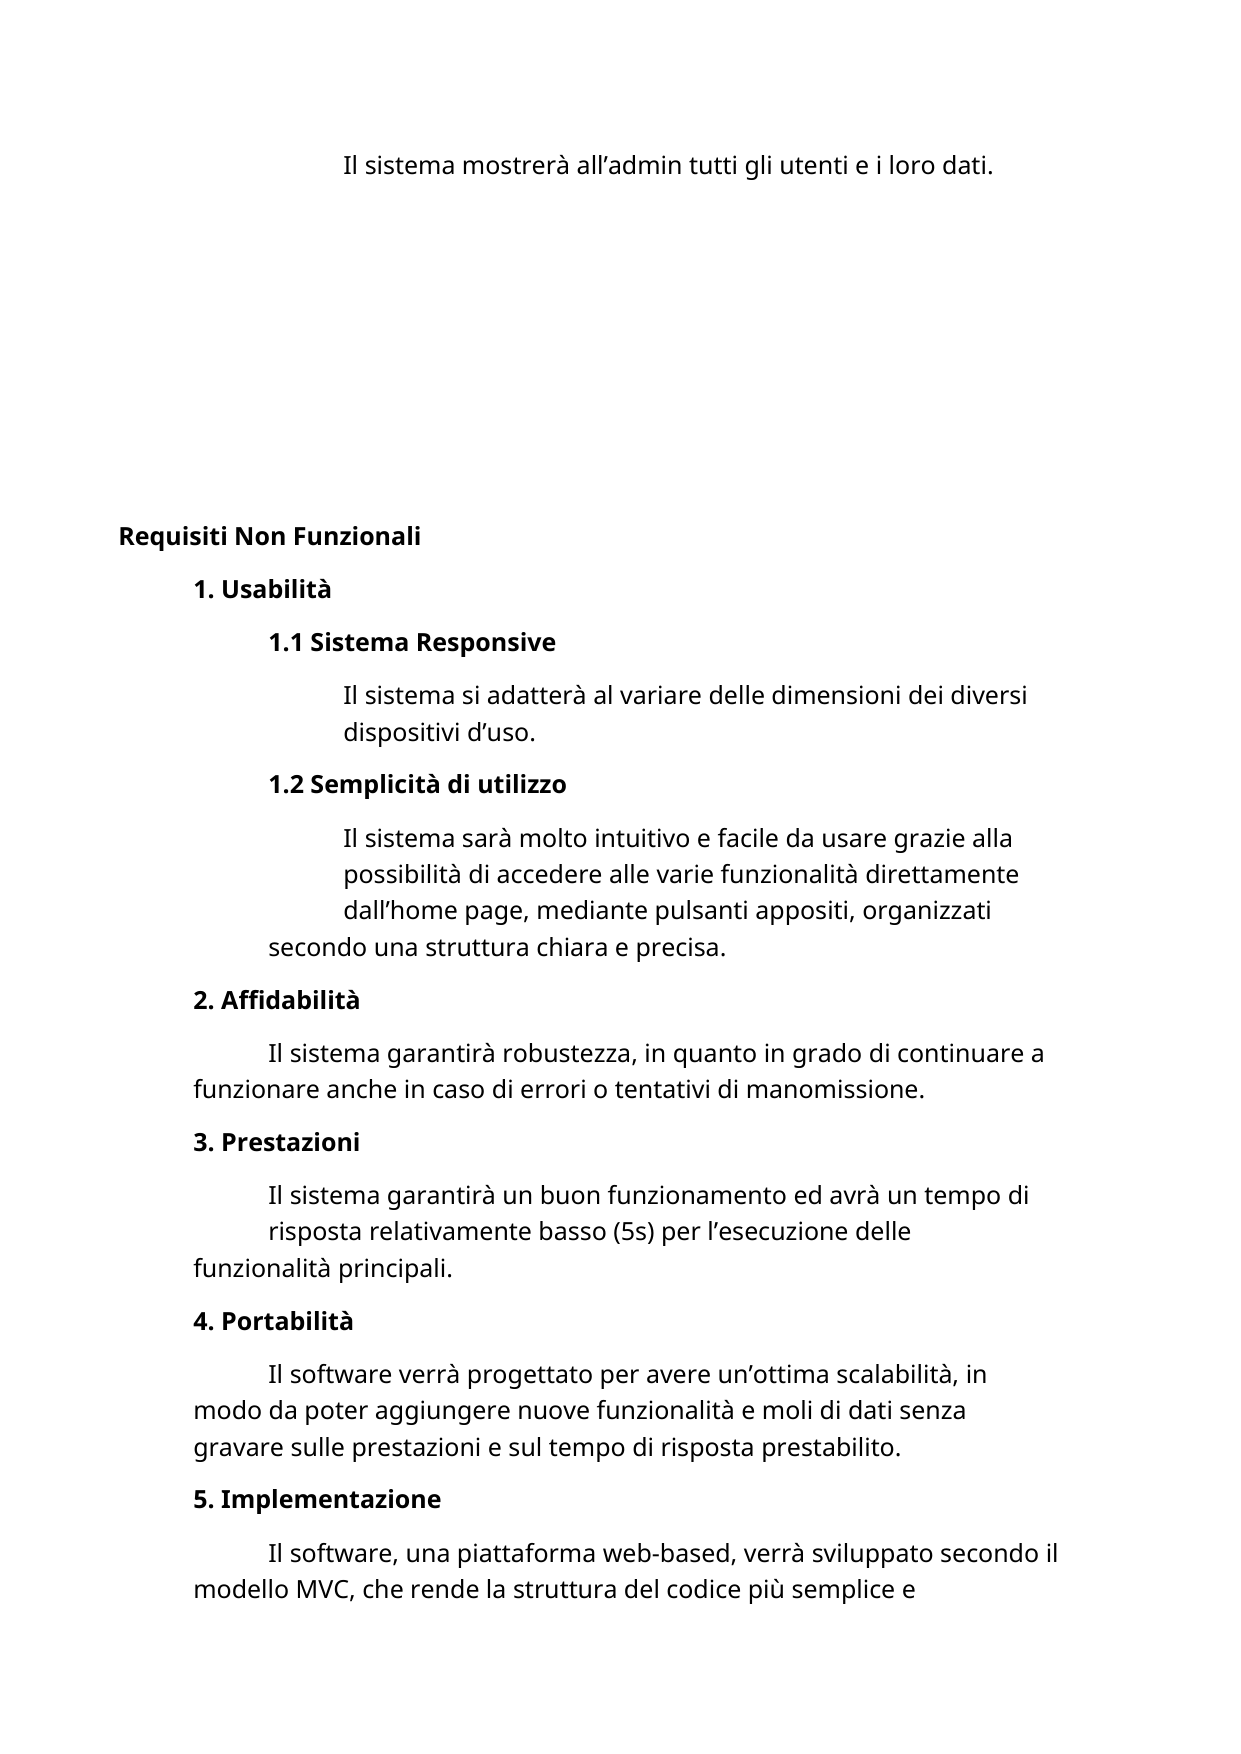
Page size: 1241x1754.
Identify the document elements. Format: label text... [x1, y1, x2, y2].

text Il sistema garantirà un buon funzionamento ed avrà un tempo di risposta relativamente basso (5s) per l’esecuzione delle funzionalità principali. [118, 1178, 1122, 1284]
text 4. Portabilità [118, 1303, 1122, 1337]
text Il software, una piattaforma web-based, verrà sviluppato secondo il modello MVC, che rende la struttura del codice più semplice e [118, 1535, 1122, 1606]
text Requisiti Non Funzionali [118, 519, 1122, 553]
text 3. Prestazioni [118, 1125, 1122, 1159]
text 5. Implementazione [118, 1482, 1122, 1516]
text Il sistema mostrerà all’admin tutti gli utenti e i loro dati. [118, 148, 1122, 182]
text Il software verrà progettato per avere un’ottima scalabilità, in modo da poter aggiungere nuove funzionalità e moli di dati senza gravare sulle prestazioni e sul tempo di risposta prestabilito. [118, 1356, 1122, 1463]
text 1.2 Semplicità di utilizzo [118, 767, 1122, 801]
text Il sistema si adatterà al variare delle dimensioni dei diversi dispositivi d’uso. [118, 678, 1122, 748]
text 2. Affidabilità [118, 982, 1122, 1016]
text 1.1 Sistema Responsive [118, 625, 1122, 659]
text 1. Usabilità [118, 572, 1122, 606]
text Il sistema garantirà robustezza, in quanto in grado di continuare a funzionare anche in caso di errori o tentativi di manomissione. [118, 1035, 1122, 1106]
text Il sistema sarà molto intuitivo e facile da usare grazie alla possibilità di accedere alle varie funzionalità direttamente dall’home page, mediante pulsanti appositi, organizzati secondo una struttura chiara e precisa. [118, 820, 1122, 963]
